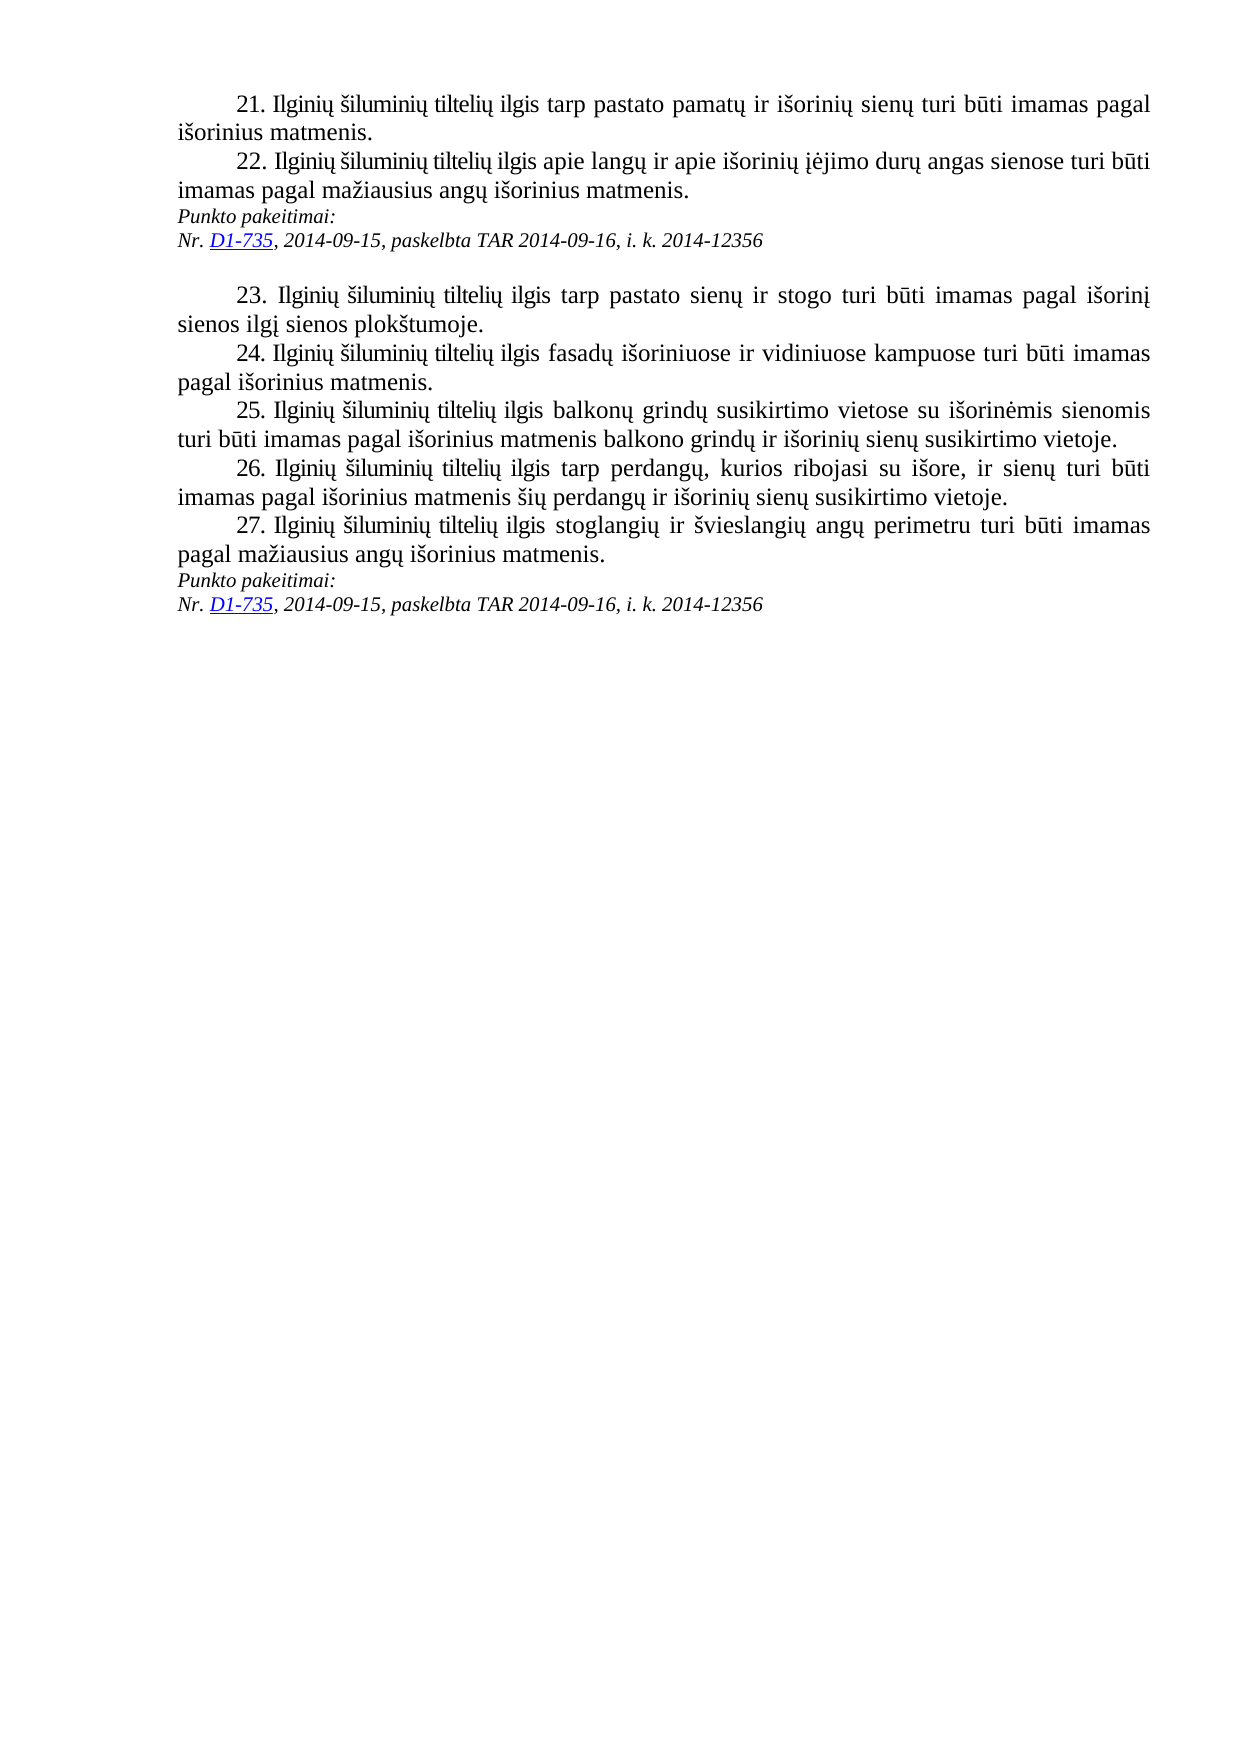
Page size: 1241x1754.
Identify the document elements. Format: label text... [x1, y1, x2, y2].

text Nr. D1-735, 2014-09-15, paskelbta TAR 2014-09-16, i. k. 2014-12356 [177, 592, 1151, 616]
text 27. Ilginių šiluminių tiltelių ilgis stoglangių ir švieslangių angų perimetru turi būti imamas pagal mažiausius angų išorinius matmenis. [177, 511, 1151, 568]
text Nr. D1-735, 2014-09-15, paskelbta TAR 2014-09-16, i. k. 2014-12356 [177, 228, 1151, 252]
text 22. Ilginių šiluminių tiltelių ilgis apie langų ir apie išorinių įėjimo durų angas sienose turi būti imamas pagal mažiausius angų išorinius matmenis. [177, 146, 1151, 204]
text 23. Ilginių šiluminių tiltelių ilgis tarp pastato sienų ir stogo turi būti imamas pagal išorinį sienos ilgį sienos plokštumoje. [177, 281, 1151, 338]
text 26. Ilginių šiluminių tiltelių ilgis tarp perdangų, kurios ribojasi su išore, ir sienų turi būti imamas pagal išorinius matmenis šių perdangų ir išorinių sienų susikirtimo vietoje. [177, 453, 1151, 511]
text 25. Ilginių šiluminių tiltelių ilgis balkonų grindų susikirtimo vietose su išorinėmis sienomis turi būti imamas pagal išorinius matmenis balkono grindų ir išorinių sienų susikirtimo vietoje. [177, 396, 1151, 453]
text 21. Ilginių šiluminių tiltelių ilgis tarp pastato pamatų ir išorinių sienų turi būti imamas pagal išorinius matmenis. [177, 89, 1151, 146]
text 24. Ilginių šiluminių tiltelių ilgis fasadų išoriniuose ir vidiniuose kampuose turi būti imamas pagal išorinius matmenis. [177, 338, 1151, 396]
text Punkto pakeitimai: [177, 568, 1151, 592]
text Punkto pakeitimai: [177, 204, 1151, 228]
